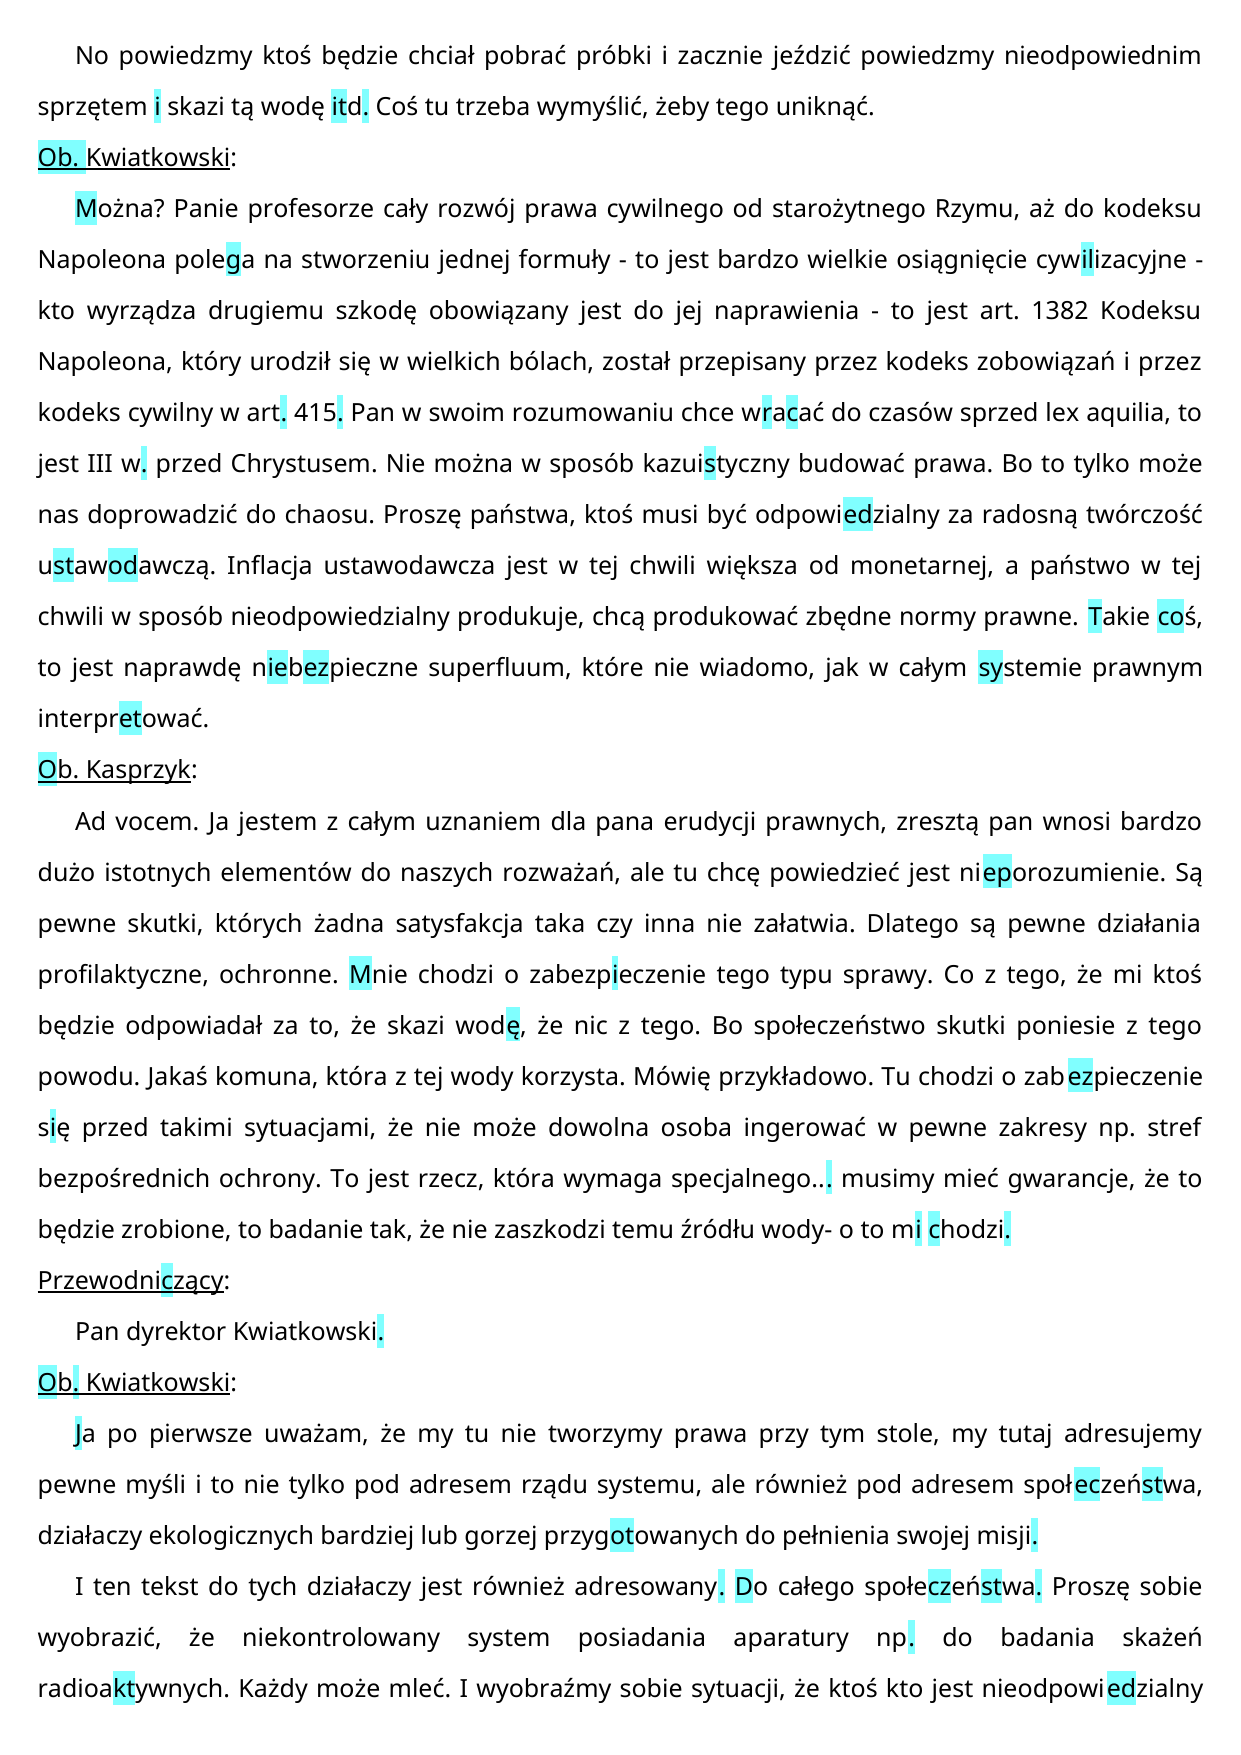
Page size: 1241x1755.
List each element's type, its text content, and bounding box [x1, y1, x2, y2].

text Można? Panie profesorze cały rozwój prawa cywilnego od starożytnego Rzymu, aż do kodeksu Napoleona polega na stworzeniu jednej formuły - to jest bardzo wielkie osiągnięcie cywilizacyjne - kto wyrządza drugiemu szkodę obowiązany jest do jej naprawienia - to jest art. 1382 Kodeksu Napoleona, który urodził się w wielkich bólach, został przepisany przez kodeks zobowiązań i przez kodeks cywilny w art. 415. Pan w swoim rozumowaniu chce wracać do czasów sprzed lex aquilia, to jest III w. przed Chrystusem. Nie można w sposób kazuistyczny budować prawa. Bo to tylko może nas doprowadzić do chaosu. Proszę państwa, ktoś musi być odpowiedzialny za radosną twórczość ustawodawczą. Inflacja ustawodawcza jest w tej chwili większa od monetarnej, a państwo w tej chwili w sposób nieodpowiedzialny produkuje, chcą produkować zbędne normy prawne. Takie coś, to jest naprawdę niebezpieczne superfluum, które nie wiadomo, jak w całym systemie prawnym interpretować. [37, 191, 1203, 735]
text I ten tekst do tych działaczy jest również adresowany. Do całego społeczeństwa. Proszę sobie wyobrazić, że niekontrolowany system posiadania aparatury np. do badania skażeń radioaktywnych. Każdy może mleć. I wyobraźmy sobie sytuacji, że ktoś kto jest nieodpowiedzialny [37, 1569, 1203, 1705]
text Ob. Kasprzyk: [37, 752, 1203, 786]
text Pan dyrektor Kwiatkowski. [37, 1313, 1203, 1348]
text Przewodniczący: [37, 1262, 1203, 1297]
text Ja po pierwsze uważam, że my tu nie tworzymy prawa przy tym stole, my tutaj adresujemy pewne myśli i to nie tylko pod adresem rządu systemu, ale również pod adresem społeczeństwa, działaczy ekologicznych bardziej lub gorzej przygotowanych do pełnienia swojej misji. [37, 1416, 1203, 1552]
text Ob. Kwiatkowski: [37, 1364, 1203, 1399]
text Ob. Kwiatkowski: [37, 139, 1203, 174]
text No powiedzmy ktoś będzie chciał pobrać próbki i zacznie jeździć powiedzmy nieodpowiednim sprzętem i skazi tą wodę itd. Coś tu trzeba wymyślić, żeby tego uniknąć. [37, 37, 1203, 123]
text Ad vocem. Ja jestem z całym uznaniem dla pana erudycji prawnych, zresztą pan wnosi bardzo dużo istotnych elementów do naszych rozważań, ale tu chcę powiedzieć jest nieporozumienie. Są pewne skutki, których żadna satysfakcja taka czy inna nie załatwia. Dlatego są pewne działania profilaktyczne, ochronne. Mnie chodzi o zabezpieczenie tego typu sprawy. Co z tego, że mi ktoś będzie odpowiadał za to, że skazi wodę, że nic z tego. Bo społeczeństwo skutki poniesie z tego powodu. Jakaś komuna, która z tej wody korzysta. Mówię przykładowo. Tu chodzi o zabezpieczenie się przed takimi sytuacjami, że nie może dowolna osoba ingerować w pewne zakresy np. stref bezpośrednich ochrony. To jest rzecz, która wymaga specjalnego... musimy mieć gwarancje, że to będzie zrobione, to badanie tak, że nie zaszkodzi temu źródłu wody- o to mi chodzi. [37, 803, 1203, 1246]
